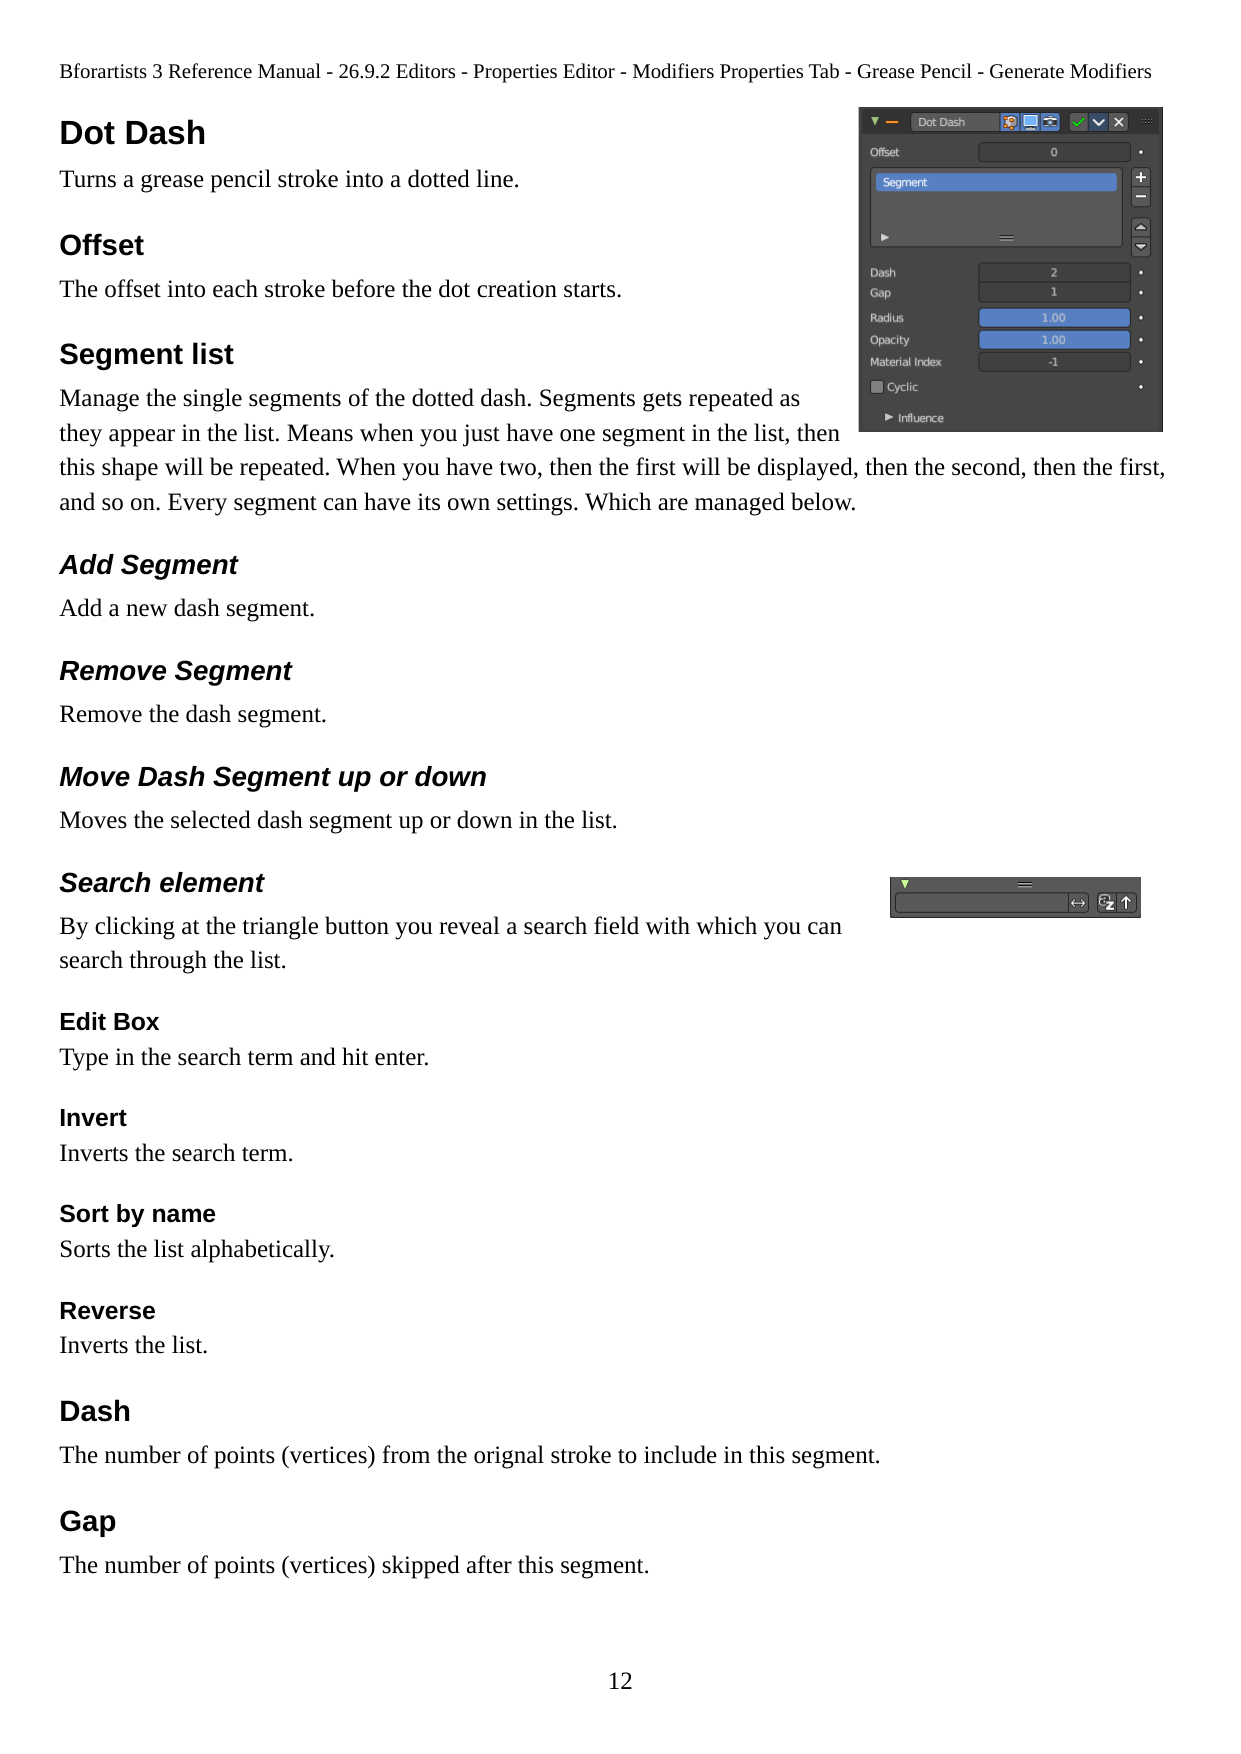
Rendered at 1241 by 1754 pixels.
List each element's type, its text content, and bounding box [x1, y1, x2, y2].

text Inverts the search term. [59, 1138, 1181, 1167]
text Type in the search term and hit enter. [59, 1042, 1181, 1070]
subtitle Dot Dash [59, 113, 858, 151]
subtitle Sort by name [59, 1199, 1181, 1228]
text The offset into each stroke before the dot creation starts. [59, 274, 858, 302]
subtitle Move Dash Segment up or down [59, 760, 1181, 792]
text Sorts the list alphabetically. [59, 1234, 1181, 1263]
subtitle Add Segment [59, 548, 1181, 580]
picture [858, 107, 1163, 432]
subtitle [1163, 337, 1181, 371]
subtitle Gap [59, 1504, 1181, 1538]
subtitle [1163, 227, 1181, 261]
subtitle Remove Segment [59, 654, 1181, 686]
subtitle Dash [59, 1394, 1181, 1428]
text The number of points (vertices) skipped after this segment. [59, 1550, 1181, 1579]
text Add a new dash segment. [59, 593, 1181, 622]
text Turns a grease pencil stroke into a dotted line. [59, 164, 858, 192]
subtitle Edit Box [59, 1007, 1181, 1035]
subtitle Search element [59, 866, 1181, 898]
subtitle Segment list [59, 337, 858, 371]
text Manage the single segments of the dotted dash. Segments gets repeated as they appear in the list. Means when you just have one segment in the list, then this shape will be repeated. When you have two, then the first will be displayed, then the second, then the first, and so on. Every segment can have its own settings. Which are managed below. [59, 383, 1181, 516]
text Inverts the list. [59, 1331, 1181, 1359]
text By clicking at the triangle button you reveal a search field with which you can search through the list. [59, 911, 1181, 974]
text Remove the dash segment. [59, 699, 1181, 728]
subtitle [1163, 113, 1181, 151]
text Moves the selected dash segment up or down in the list. [59, 805, 1181, 833]
text The number of points (vertices) from the orignal stroke to include in this segment. [59, 1441, 1181, 1469]
picture [890, 877, 1141, 918]
subtitle Offset [59, 227, 858, 261]
subtitle Invert [59, 1103, 1181, 1132]
subtitle Reverse [59, 1296, 1181, 1324]
